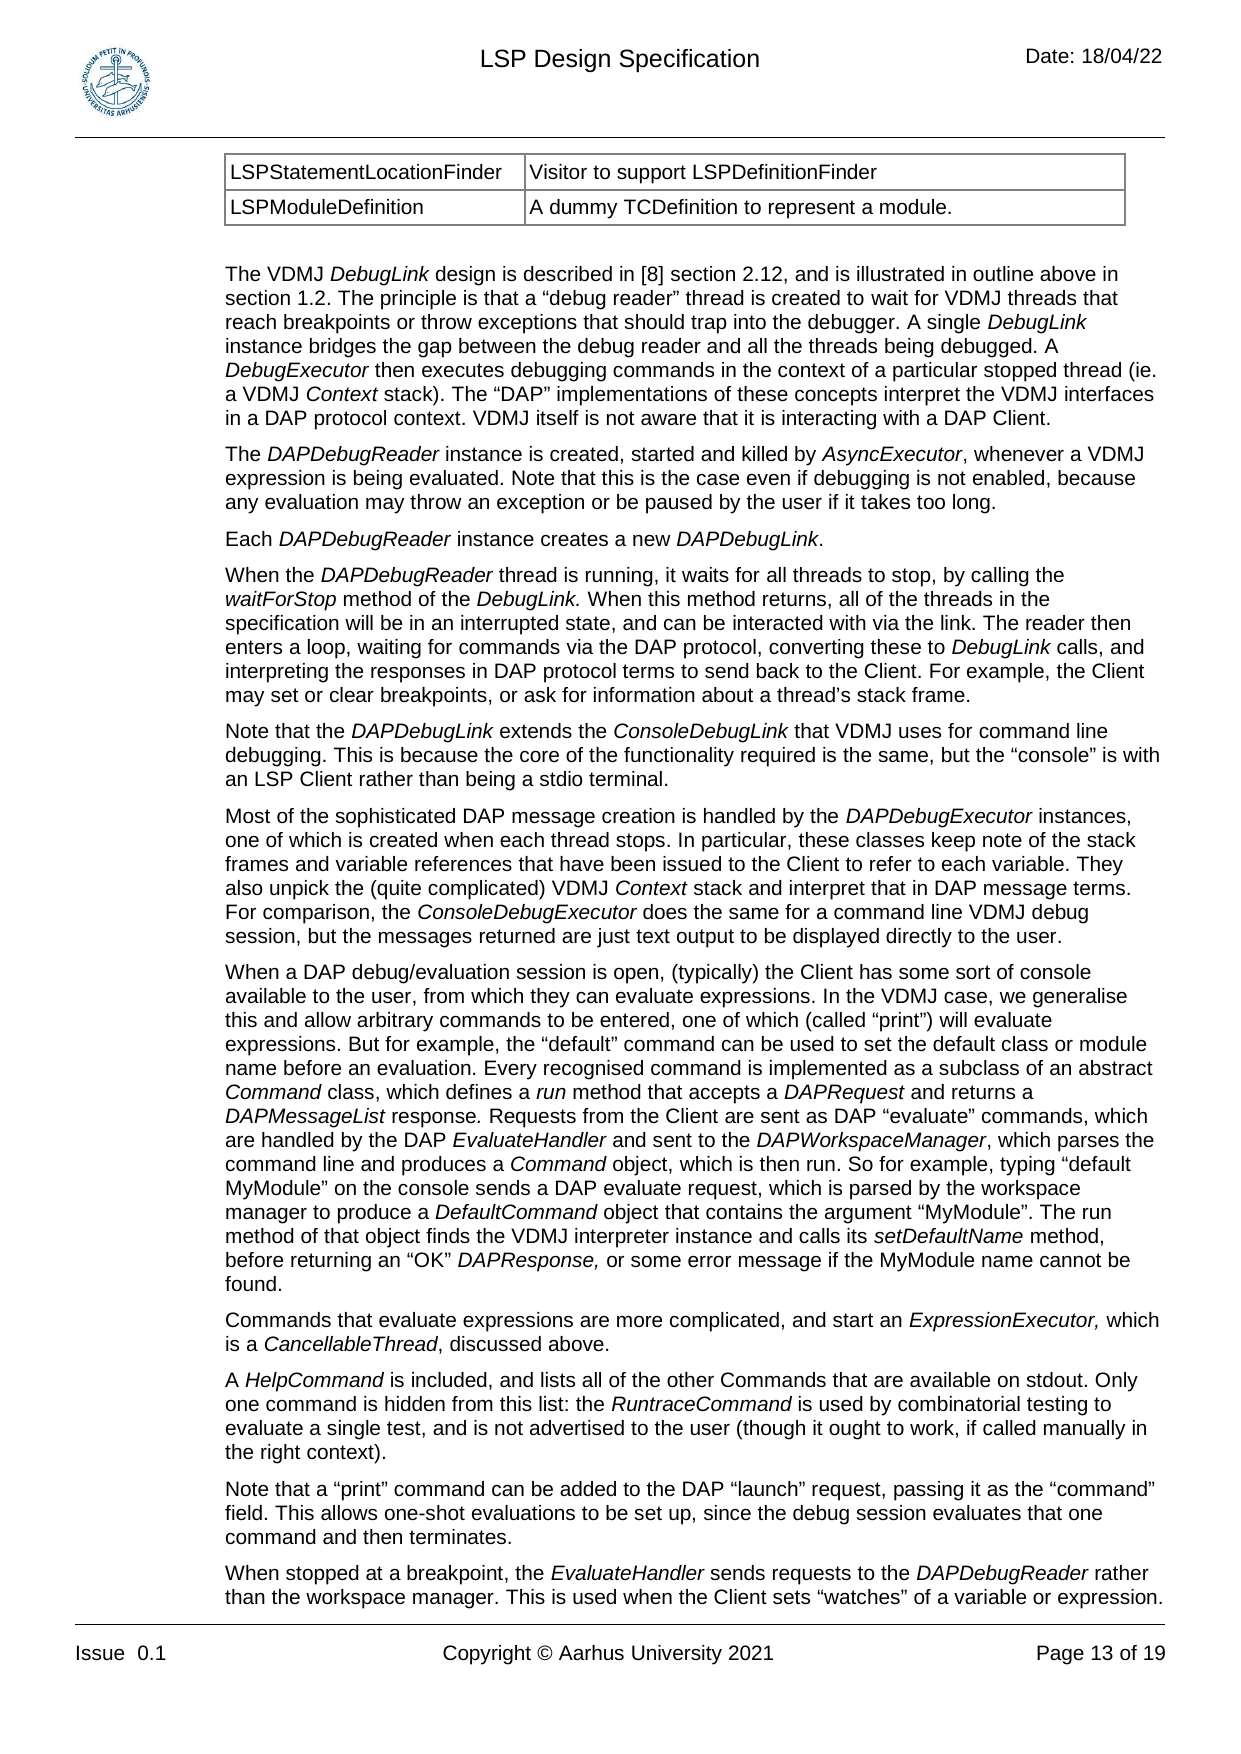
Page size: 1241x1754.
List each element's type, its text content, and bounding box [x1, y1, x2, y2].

text Note that the DAPDebugLink extends the ConsoleDebugLink that VDMJ uses for command line debugging. This is because the core of the functionality required is the same, but the “console” is with an LSP Client rather than being a stdio terminal. [225, 720, 1165, 792]
table_cell Visitor to support LSPDefinitionFinder [526, 155, 1124, 188]
table_cell A dummy TCDefinition to represent a module. [526, 191, 1124, 224]
text When the DAPDebugReader thread is running, it waits for all threads to stop, by calling the waitForStop method of the DebugLink. When this method returns, all of the threads in the specification will be in an interrupted state, and can be interacted with via the link. The reader then enters a loop, waiting for commands via the DAP protocol, converting these to DebugLink calls, and interpreting the responses in DAP protocol terms to send back to the Client. For example, the Client may set or clear breakpoints, or ask for information about a thread’s stack frame. [225, 563, 1165, 707]
table_cell LSPStatementLocationFinder [226, 155, 524, 188]
text A HelpCommand is included, and lists all of the other Commands that are available on stdout. Only one command is hidden from this list: the RuntraceCommand is used by combinatorial testing to evaluate a single test, and is not advertised to the user (though it ought to work, if called manually in the right context). [225, 1369, 1165, 1464]
table_cell LSPModuleDefinition [226, 191, 524, 224]
text The VDMJ DebugLink design is described in [8] section 2.12, and is illustrated in outline above in section 1.2. The principle is that a “debug reader” thread is created to wait for VDMJ threads that reach breakpoints or throw exceptions that should trap into the debugger. A single DebugLink instance bridges the gap between the debug reader and all the threads being debugged. A DebugExecutor then executes debugging commands in the context of a particular stopped thread (ie. a VDMJ Context stack). The “DAP” implementations of these concepts interpret the VDMJ interfaces in a DAP protocol context. VDMJ itself is not aware that it is interacting with a DAP Client. [225, 262, 1165, 430]
text Most of the sophisticated DAP message creation is handled by the DAPDebugExecutor instances, one of which is created when each thread stops. In particular, these classes keep note of the stack frames and variable references that have been issued to the Client to refer to each variable. They also unpick the (quite complicated) VDMJ Context stack and interpret that in DAP message terms. For comparison, the ConsoleDebugExecutor does the same for a command line VDMJ debug session, but the messages returned are just text output to be displayed directly to the user. [225, 804, 1165, 948]
text The DAPDebugReader instance is created, started and killed by AsyncExecutor, whenever a VDMJ expression is being evaluated. Note that this is the case even if debugging is not enabled, because any evaluation may throw an exception or be paused by the user if it takes too long. [225, 443, 1165, 514]
text Each DAPDebugReader instance creates a new DAPDebugLink. [225, 527, 1165, 551]
text Note that a “print” command can be added to the DAP “launch” request, passing it as the “command” field. This allows one-shot evaluations to be set up, since the debug session evaluates that one command and then terminates. [225, 1477, 1165, 1549]
picture [78, 44, 153, 120]
text When stopped at a breakpoint, the EvaluateHandler sends requests to the DAPDebugReader rather than the workspace manager. This is used when the Client sets “watches” of a variable or expression. [225, 1561, 1165, 1609]
text When a DAP debug/evaluation session is open, (typically) the Client has some sort of console available to the user, from which they can evaluate expressions. In the VDMJ case, we generalise this and allow arbitrary commands to be entered, one of which (called “print”) will evaluate expressions. But for example, the “default” command can be used to set the default class or module name before an evaluation. Every recognised command is implemented as a subclass of an abstract Command class, which defines a run method that accepts a DAPRequest and returns a DAPMessageList response. Requests from the Client are sent as DAP “evaluate” commands, which are handled by the DAP EvaluateHandler and sent to the DAPWorkspaceManager, which parses the command line and produces a Command object, which is then run. So for example, typing “default MyModule” on the console sends a DAP evaluate request, which is parsed by the workspace manager to produce a DefaultCommand object that contains the argument “MyModule”. The run method of that object finds the VDMJ interpreter instance and calls its setDefaultName method, before returning an “OK” DAPResponse, or some error message if the MyModule name cannot be found. [225, 960, 1165, 1296]
text Commands that evaluate expressions are more complicated, and start an ExpressionExecutor, which is a CancellableThread, discussed above. [225, 1308, 1165, 1356]
